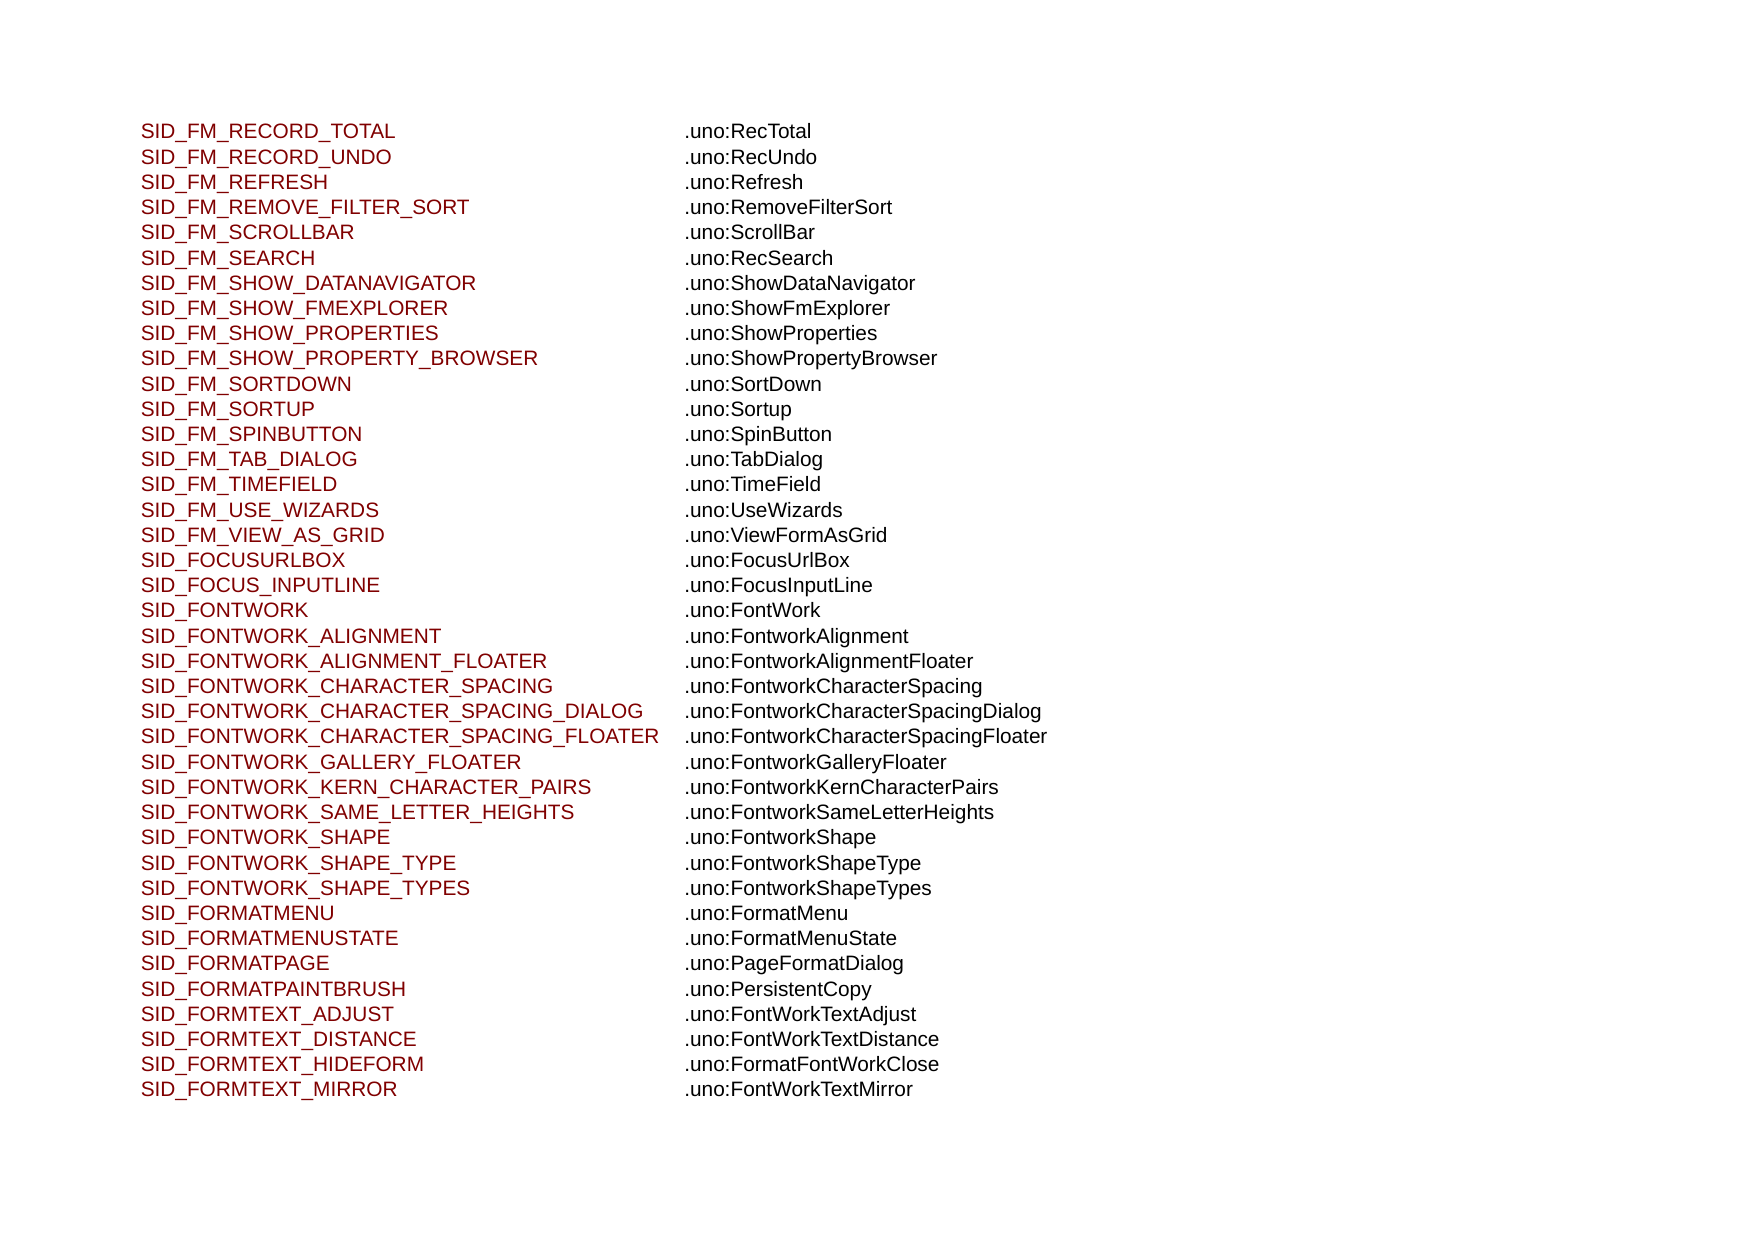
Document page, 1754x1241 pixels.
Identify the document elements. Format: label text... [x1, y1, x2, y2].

table_cell SID_FONTWORK_SHAPE_TYPE [138, 849, 681, 874]
table_cell SID_FONTWORK_KERN_CHARACTER_PAIRS [138, 774, 681, 799]
table_cell .uno:FontworkCharacterSpacing [681, 673, 1084, 698]
table_cell .uno:FormatMenuState [681, 925, 1084, 950]
table_cell .uno:RecUndo [681, 143, 1084, 168]
table_cell .uno:FontworkShapeTypes [681, 874, 1084, 899]
table_cell SID_FOCUSURLBOX [138, 547, 681, 572]
table_cell SID_FM_SHOW_FMEXPLORER [138, 295, 681, 320]
table_cell .uno:RemoveFilterSort [681, 194, 1084, 219]
table_cell [1084, 925, 1616, 950]
table_cell .uno:PageFormatDialog [681, 950, 1084, 975]
table_cell [1084, 320, 1616, 345]
table_cell [1084, 1051, 1616, 1076]
table_cell [1084, 421, 1616, 446]
table_cell SID_FONTWORK_ALIGNMENT_FLOATER [138, 648, 681, 673]
table_cell [1084, 698, 1616, 723]
table_cell SID_FONTWORK_ALIGNMENT [138, 622, 681, 647]
table_cell [1084, 849, 1616, 874]
table_cell SID_FORMTEXT_HIDEFORM [138, 1051, 681, 1076]
table_cell [1084, 244, 1616, 269]
table_cell SID_FONTWORK_CHARACTER_SPACING [138, 673, 681, 698]
table_cell [1084, 774, 1616, 799]
table_cell SID_FM_REMOVE_FILTER_SORT [138, 194, 681, 219]
table_cell .uno:Sortup [681, 395, 1084, 421]
table_cell [1084, 547, 1616, 572]
table_cell .uno:FontworkKernCharacterPairs [681, 774, 1084, 799]
table_cell .uno:FontworkAlignment [681, 622, 1084, 647]
table_cell SID_FM_SHOW_PROPERTY_BROWSER [138, 345, 681, 370]
table_cell [1084, 597, 1616, 622]
table_cell .uno:FocusUrlBox [681, 547, 1084, 572]
table_cell .uno:FocusInputLine [681, 572, 1084, 597]
table_cell [1084, 723, 1616, 748]
table_cell SID_FORMATMENU [138, 900, 681, 925]
table_cell [1084, 1026, 1616, 1051]
table_cell SID_FONTWORK_SHAPE [138, 824, 681, 849]
table_cell .uno:ShowFmExplorer [681, 295, 1084, 320]
table_cell [1084, 874, 1616, 899]
table_cell [1084, 975, 1616, 1000]
table_cell [1084, 370, 1616, 395]
table_cell .uno:FontWorkTextMirror [681, 1076, 1084, 1101]
table_cell SID_FORMATPAGE [138, 950, 681, 975]
table_cell SID_FORMTEXT_ADJUST [138, 1000, 681, 1026]
table_cell [1084, 496, 1616, 521]
table_cell [1084, 269, 1616, 294]
table_cell SID_FM_TAB_DIALOG [138, 446, 681, 471]
table_cell [1084, 295, 1616, 320]
table_cell .uno:RecTotal [681, 118, 1084, 143]
table_cell SID_FM_SORTDOWN [138, 370, 681, 395]
table_cell [1084, 1076, 1616, 1101]
table_cell .uno:FontWorkTextAdjust [681, 1000, 1084, 1026]
table_cell .uno:ScrollBar [681, 219, 1084, 244]
table_cell .uno:TabDialog [681, 446, 1084, 471]
table_cell [1084, 648, 1616, 673]
table_cell [1084, 143, 1616, 168]
table_cell .uno:FormatMenu [681, 900, 1084, 925]
table_cell SID_FONTWORK [138, 597, 681, 622]
table_cell .uno:FontworkCharacterSpacingDialog [681, 698, 1084, 723]
table_cell [1084, 748, 1616, 773]
table_cell .uno:FormatFontWorkClose [681, 1051, 1084, 1076]
table_cell [1084, 194, 1616, 219]
table_cell SID_FONTWORK_CHARACTER_SPACING_FLOATER [138, 723, 681, 748]
table_cell .uno:FontWorkTextDistance [681, 1026, 1084, 1051]
table_cell .uno:ShowDataNavigator [681, 269, 1084, 294]
table_cell .uno:ShowPropertyBrowser [681, 345, 1084, 370]
table_cell [1084, 622, 1616, 647]
table_cell .uno:FontworkGalleryFloater [681, 748, 1084, 773]
table_cell .uno:TimeField [681, 471, 1084, 496]
table_cell SID_FM_SORTUP [138, 395, 681, 421]
table_cell SID_FM_SPINBUTTON [138, 421, 681, 446]
table_cell SID_FORMTEXT_DISTANCE [138, 1026, 681, 1051]
table_cell [1084, 521, 1616, 547]
table_cell SID_FONTWORK_CHARACTER_SPACING_DIALOG [138, 698, 681, 723]
table_cell [1084, 118, 1616, 143]
table_cell SID_FM_TIMEFIELD [138, 471, 681, 496]
table_cell .uno:ViewFormAsGrid [681, 521, 1084, 547]
table_cell SID_FM_SHOW_DATANAVIGATOR [138, 269, 681, 294]
table_cell SID_FONTWORK_SAME_LETTER_HEIGHTS [138, 799, 681, 824]
table_cell SID_FORMATMENUSTATE [138, 925, 681, 950]
table_cell .uno:FontWork [681, 597, 1084, 622]
table_cell .uno:UseWizards [681, 496, 1084, 521]
table_cell .uno:ShowProperties [681, 320, 1084, 345]
table_cell SID_FONTWORK_GALLERY_FLOATER [138, 748, 681, 773]
table_cell SID_FM_SCROLLBAR [138, 219, 681, 244]
table_cell [1084, 219, 1616, 244]
table_cell .uno:FontworkSameLetterHeights [681, 799, 1084, 824]
table_cell .uno:PersistentCopy [681, 975, 1084, 1000]
table_cell [1084, 345, 1616, 370]
table_cell [1084, 950, 1616, 975]
table_cell [1084, 824, 1616, 849]
table_cell [1084, 446, 1616, 471]
table_cell SID_FM_RECORD_UNDO [138, 143, 681, 168]
table_cell SID_FM_USE_WIZARDS [138, 496, 681, 521]
table_cell SID_FM_SEARCH [138, 244, 681, 269]
table_cell .uno:SortDown [681, 370, 1084, 395]
table_cell SID_FM_REFRESH [138, 169, 681, 194]
table_cell [1084, 395, 1616, 421]
table_cell SID_FM_SHOW_PROPERTIES [138, 320, 681, 345]
table_cell .uno:FontworkShape [681, 824, 1084, 849]
table_cell [1084, 169, 1616, 194]
table_cell [1084, 471, 1616, 496]
table_cell .uno:FontworkShapeType [681, 849, 1084, 874]
table_cell .uno:SpinButton [681, 421, 1084, 446]
table_cell [1084, 673, 1616, 698]
table_cell [1084, 572, 1616, 597]
table_cell .uno:FontworkCharacterSpacingFloater [681, 723, 1084, 748]
table_cell .uno:FontworkAlignmentFloater [681, 648, 1084, 673]
table_cell .uno:RecSearch [681, 244, 1084, 269]
table_cell [1084, 900, 1616, 925]
table_cell SID_FORMTEXT_MIRROR [138, 1076, 681, 1101]
table_cell SID_FM_RECORD_TOTAL [138, 118, 681, 143]
table_cell SID_FM_VIEW_AS_GRID [138, 521, 681, 547]
table_cell SID_FOCUS_INPUTLINE [138, 572, 681, 597]
table_cell [1084, 1000, 1616, 1026]
table_cell .uno:Refresh [681, 169, 1084, 194]
table_cell [1084, 799, 1616, 824]
table_cell SID_FONTWORK_SHAPE_TYPES [138, 874, 681, 899]
table_cell SID_FORMATPAINTBRUSH [138, 975, 681, 1000]
